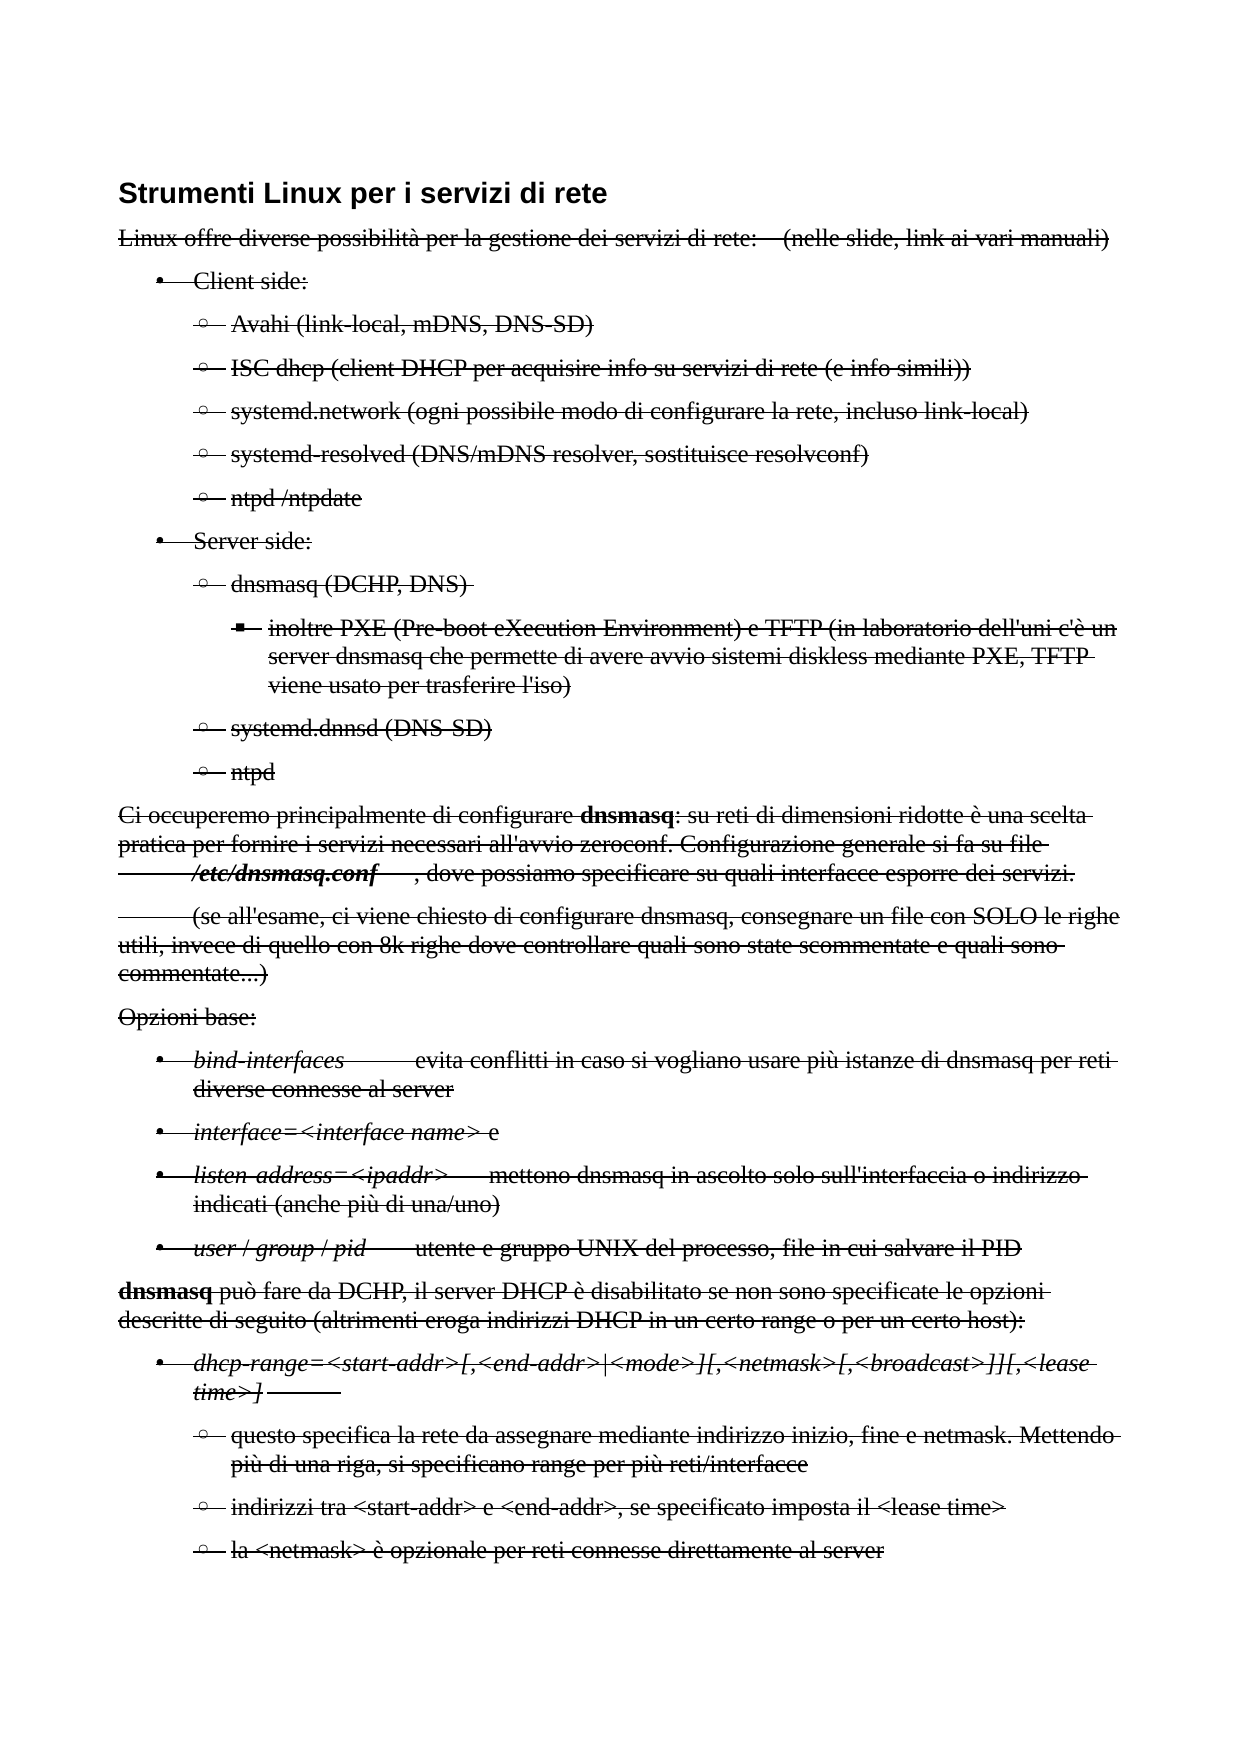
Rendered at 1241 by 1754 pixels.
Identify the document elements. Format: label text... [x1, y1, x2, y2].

list indirizzi tra <start-addr> e <end-addr>, se specificato imposta il <lease time> [193, 1492, 1122, 1521]
list la <netmask> è opzionale per reti connesse direttamente al server [193, 1536, 1122, 1564]
list ISC dhcp (client DHCP per acquisire info su servizi di rete (e info simili)) [193, 353, 1122, 381]
list user / group / pid utente e gruppo UNIX del processo, file in cui salvare il PID [156, 1233, 1122, 1261]
text Linux offre diverse possibilità per la gestione dei servizi di rete: (nelle slide, link ai vari manuali) [118, 223, 1122, 251]
list Avahi (link-local, mDNS, DNS-SD) [193, 309, 1122, 338]
list inoltre PXE (Pre-boot eXecution Environment) e TFTP (in laboratorio dell'uni c'è un server dnsmasq che permette di avere avvio sistemi diskless mediante PXE, TFTP viene usato per trasferire l'iso) [231, 613, 1122, 699]
list ntpd [193, 757, 1122, 786]
list ntpd /ntpdate [193, 483, 1122, 511]
list dhcp-range=<start-addr>[,<end-addr>|<mode>][,<netmask>[,<broadcast>]][,<lease time>] [156, 1348, 1122, 1406]
text Ci occuperemo principalmente di configurare dnsmasq: su reti di dimensioni ridotte è una scelta pratica per fornire i servizi necessari all'avvio zeroconf. Configurazione generale si fa su file /etc/dnsmasq.conf , dove possiamo specificare su quali interfacce esporre dei servizi. [118, 800, 1122, 886]
list bind-interfaces evita conflitti in caso si vogliano usare più istanze di dnsmasq per reti diverse connesse al server [156, 1045, 1122, 1103]
list systemd.network (ogni possibile modo di configurare la rete, incluso link-local) [193, 396, 1122, 425]
text dnsmasq può fare da DCHP, il server DHCP è disabilitato se non sono specificate le opzioni descritte di seguito (altrimenti eroga indirizzi DHCP in un certo range o per un certo host): [118, 1276, 1122, 1333]
text Opzioni base: [118, 1002, 1122, 1031]
list interface=<interface name> e [156, 1117, 1122, 1146]
list systemd.dnnsd (DNS-SD) [193, 713, 1122, 742]
list dnsmasq (DCHP, DNS) [193, 569, 1122, 598]
subtitle Strumenti Linux per i servizi di rete [118, 176, 1122, 210]
list questo specifica la rete da assegnare mediante indirizzo inizio, fine e netmask. Mettendo più di una riga, si specificano range per più reti/interfacce [193, 1420, 1122, 1478]
list Client side: [156, 266, 1122, 295]
list Server side: [156, 526, 1122, 555]
list systemd-resolved (DNS/mDNS resolver, sostituisce resolvconf) [193, 439, 1122, 468]
text (se all'esame, ci viene chiesto di configurare dnsmasq, consegnare un file con SOLO le righe utili, invece di quello con 8k righe dove controllare quali sono state scommentate e quali sono commentate...) [118, 901, 1122, 987]
list listen-address=<ipaddr> mettono dnsmasq in ascolto solo sull'interfaccia o indirizzo indicati (anche più di una/uno) [156, 1161, 1122, 1218]
